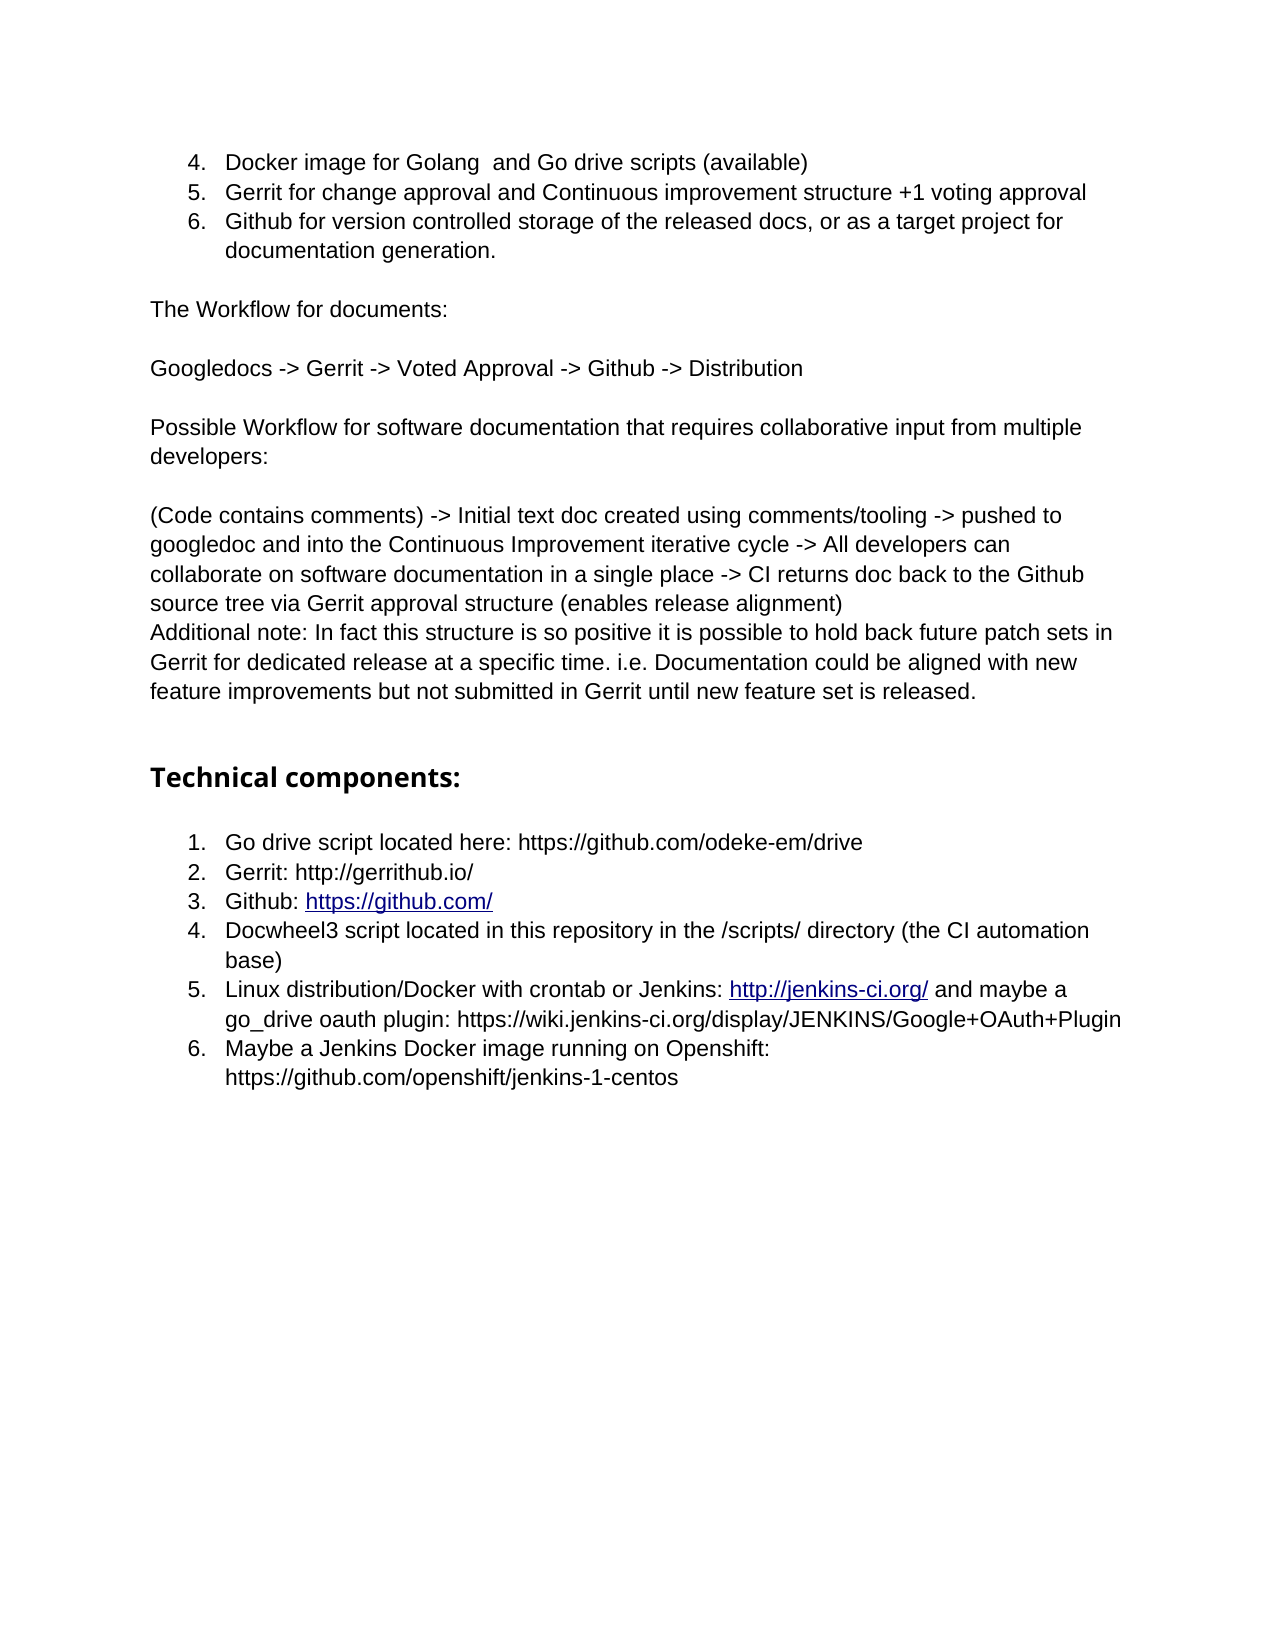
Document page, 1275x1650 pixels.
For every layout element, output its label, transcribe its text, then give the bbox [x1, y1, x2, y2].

list Gerrit for change approval and Continuous improvement structure +1 voting approval [187, 179, 1125, 205]
list Gerrit: http://gerrithub.io/ [187, 859, 1125, 885]
list Github: https://github.com/ [187, 889, 1125, 914]
list Linux distribution/Docker with crontab or Jenkins: http://jenkins-ci.org/ and maybe a go_drive oauth plugin: https://wiki.jenkins-ci.org/display/JENKINS/Google+OAuth+Plugin [187, 977, 1125, 1032]
subtitle Technical components: [150, 758, 1125, 795]
list Docwheel3 script located in this repository in the /scripts/ directory (the CI automation base) [187, 918, 1125, 973]
text Additional note: In fact this structure is so positive it is possible to hold back future patch sets in Gerrit for dedicated release at a specific time. i.e. Documentation could be aligned with new feature improvements but not submitted in Gerrit until new feature set is released. [150, 620, 1125, 704]
list Go drive script located here: https://github.com/odeke-em/drive [187, 830, 1125, 856]
text Possible Workflow for software documentation that requires collaborative input from multiple developers: [150, 414, 1125, 469]
list Github for version controlled storage of the released docs, or as a target project for documentation generation. [187, 209, 1125, 264]
list Docker image for Golang and Go drive scripts (available) [187, 150, 1125, 176]
list Maybe a Jenkins Docker image running on Openshift: https://github.com/openshift/jenkins-1-centos [187, 1036, 1125, 1091]
text (Code contains comments) -> Initial text doc created using comments/tooling -> pushed to googledoc and into the Continuous Improvement iterative cycle -> All developers can collaborate on software documentation in a single place -> CI returns doc back to the Github source tree via Gerrit approval structure (enables release alignment) [150, 502, 1125, 616]
text Googledocs -> Gerrit -> Voted Approval -> Github -> Distribution [150, 356, 1125, 381]
text The Workflow for documents: [150, 297, 1125, 322]
